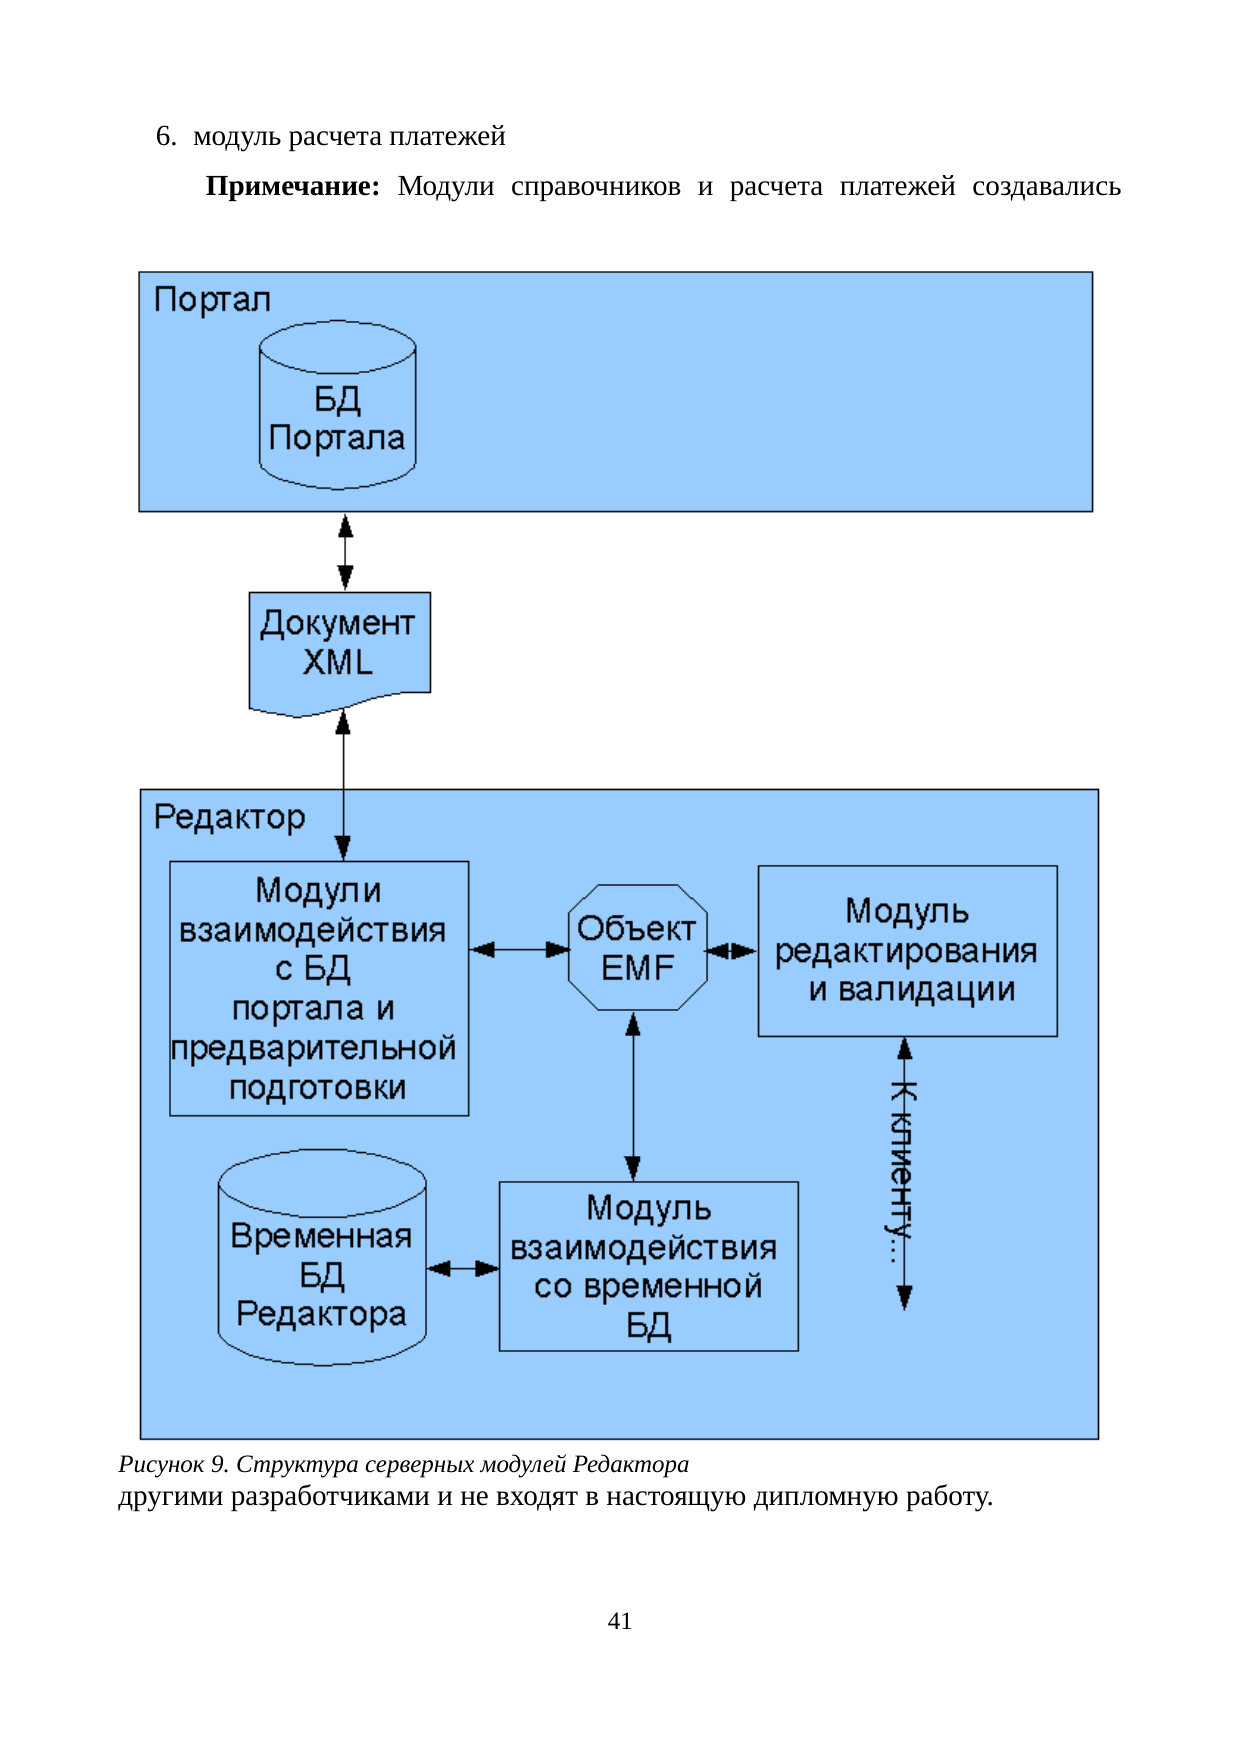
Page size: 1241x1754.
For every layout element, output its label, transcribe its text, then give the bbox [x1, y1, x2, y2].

text Рисунок 9. Структура серверных модулей Редактора [118, 1449, 1122, 1478]
picture [118, 248, 1123, 1449]
list модуль расчета платежей [156, 118, 1122, 152]
text другими разработчиками и не входят в настоящую дипломную работу. [118, 1478, 1122, 1511]
text Примечание: Модули справочников и расчета платежей создавались [118, 168, 1122, 248]
